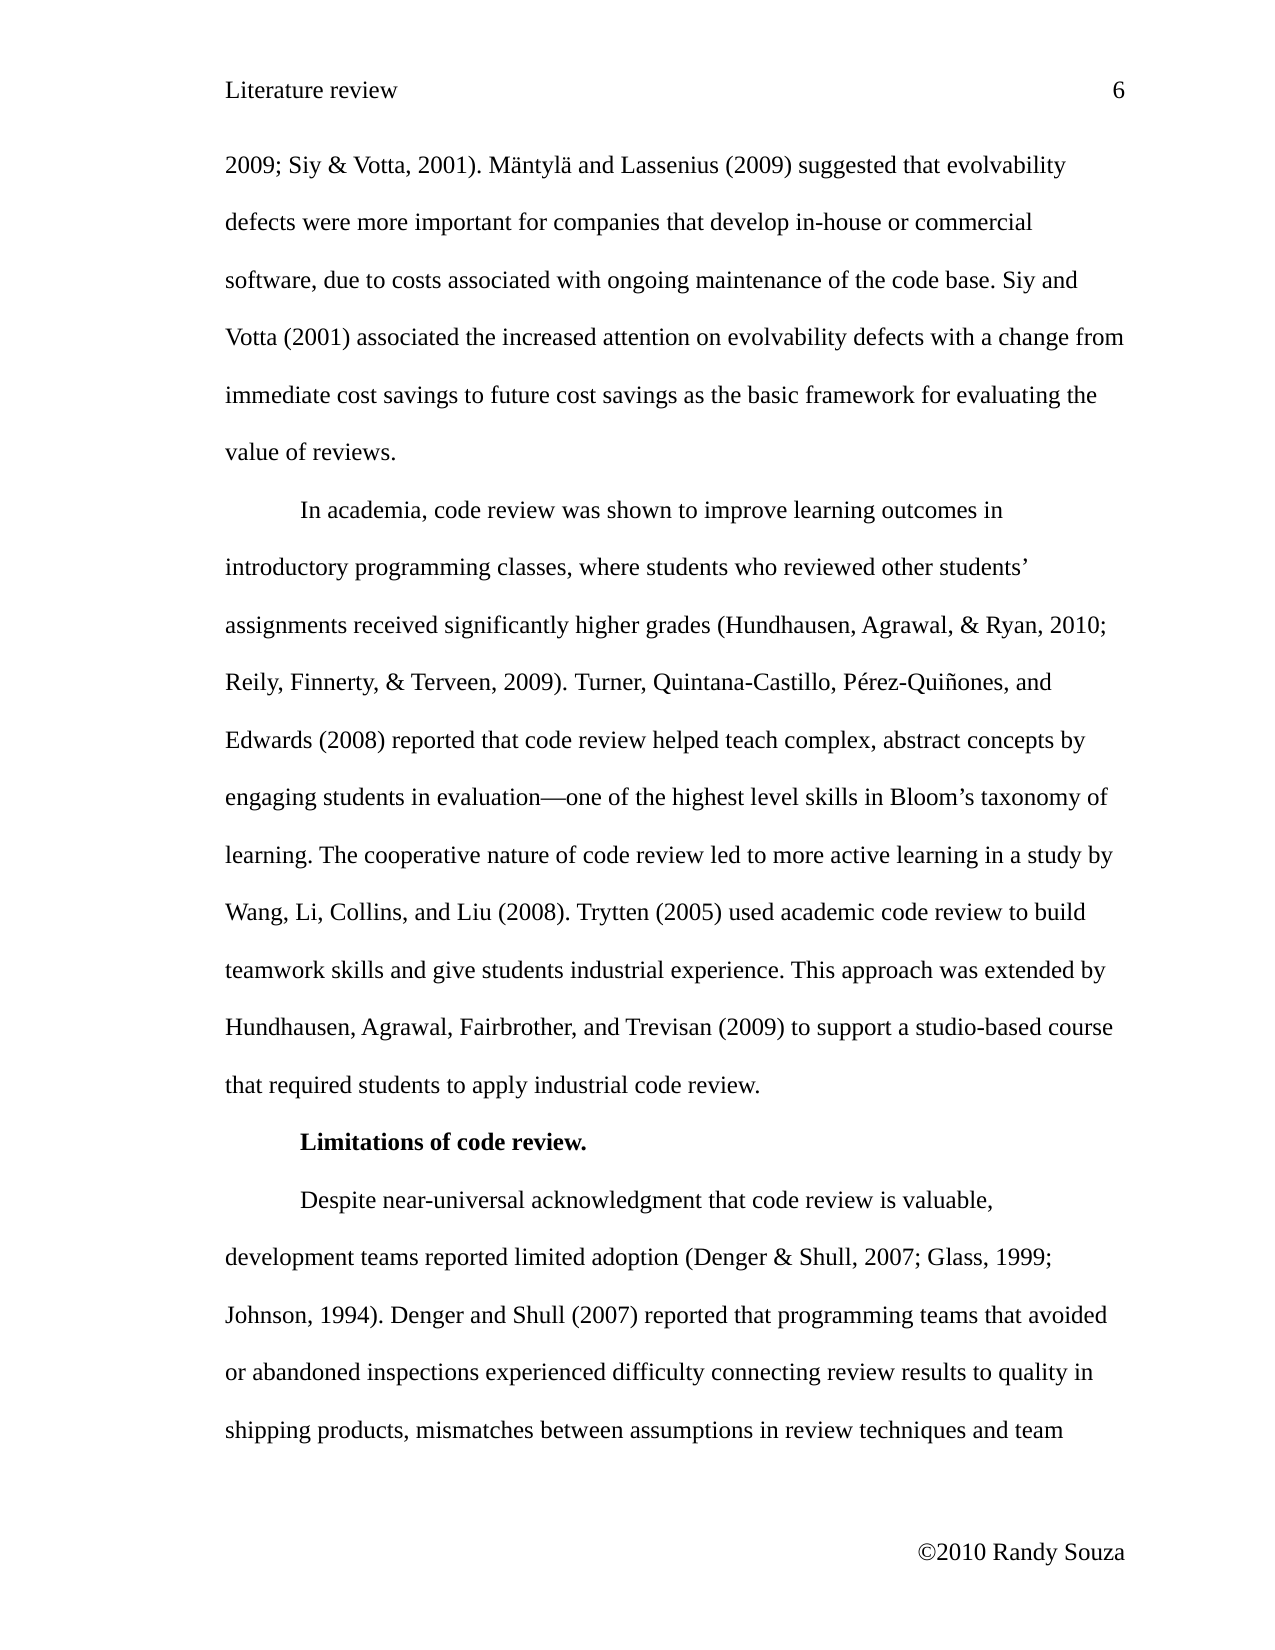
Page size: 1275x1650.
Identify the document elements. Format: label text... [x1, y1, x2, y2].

subtitle Limitations of code review. [300, 1127, 1125, 1156]
text In academia, code review was shown to improve learning outcomes in introductory programming classes, where students who reviewed other students’ assignments received significantly higher grades (Hundhausen, Agrawal, & Ryan, 2010; Reily, Finnerty, & Terveen, 2009). Turner, Quintana-Castillo, Pérez-Quiñones, and Edwards (2008) reported that code review helped teach complex, abstract concepts by engaging students in evaluation—one of the highest level skills in Bloom’s taxonomy of learning. The cooperative nature of code review led to more active learning in a study by Wang, Li, Collins, and Liu (2008). Trytten (2005) used academic code review to build teamwork skills and give students industrial experience. This approach was extended by Hundhausen, Agrawal, Fairbrother, and Trevisan (2009) to support a studio-based course that required students to apply industrial code review. [225, 495, 1125, 1099]
text 2009; Siy & Votta, 2001). Mäntylä and Lassenius (2009) suggested that evolvability defects were more important for companies that develop in-house or commercial software, due to costs associated with ongoing maintenance of the code base. Siy and Votta (2001) associated the increased attention on evolvability defects with a change from immediate cost savings to future cost savings as the basic framework for evaluating the value of reviews. [225, 150, 1125, 466]
text Despite near-universal acknowledgment that code review is valuable, development teams reported limited adoption (Denger & Shull, 2007; Glass, 1999; Johnson, 1994). Denger and Shull (2007) reported that programming teams that avoided or abandoned inspections experienced difficulty connecting review results to quality in shipping products, mismatches between assumptions in review techniques and team [225, 1185, 1125, 1444]
